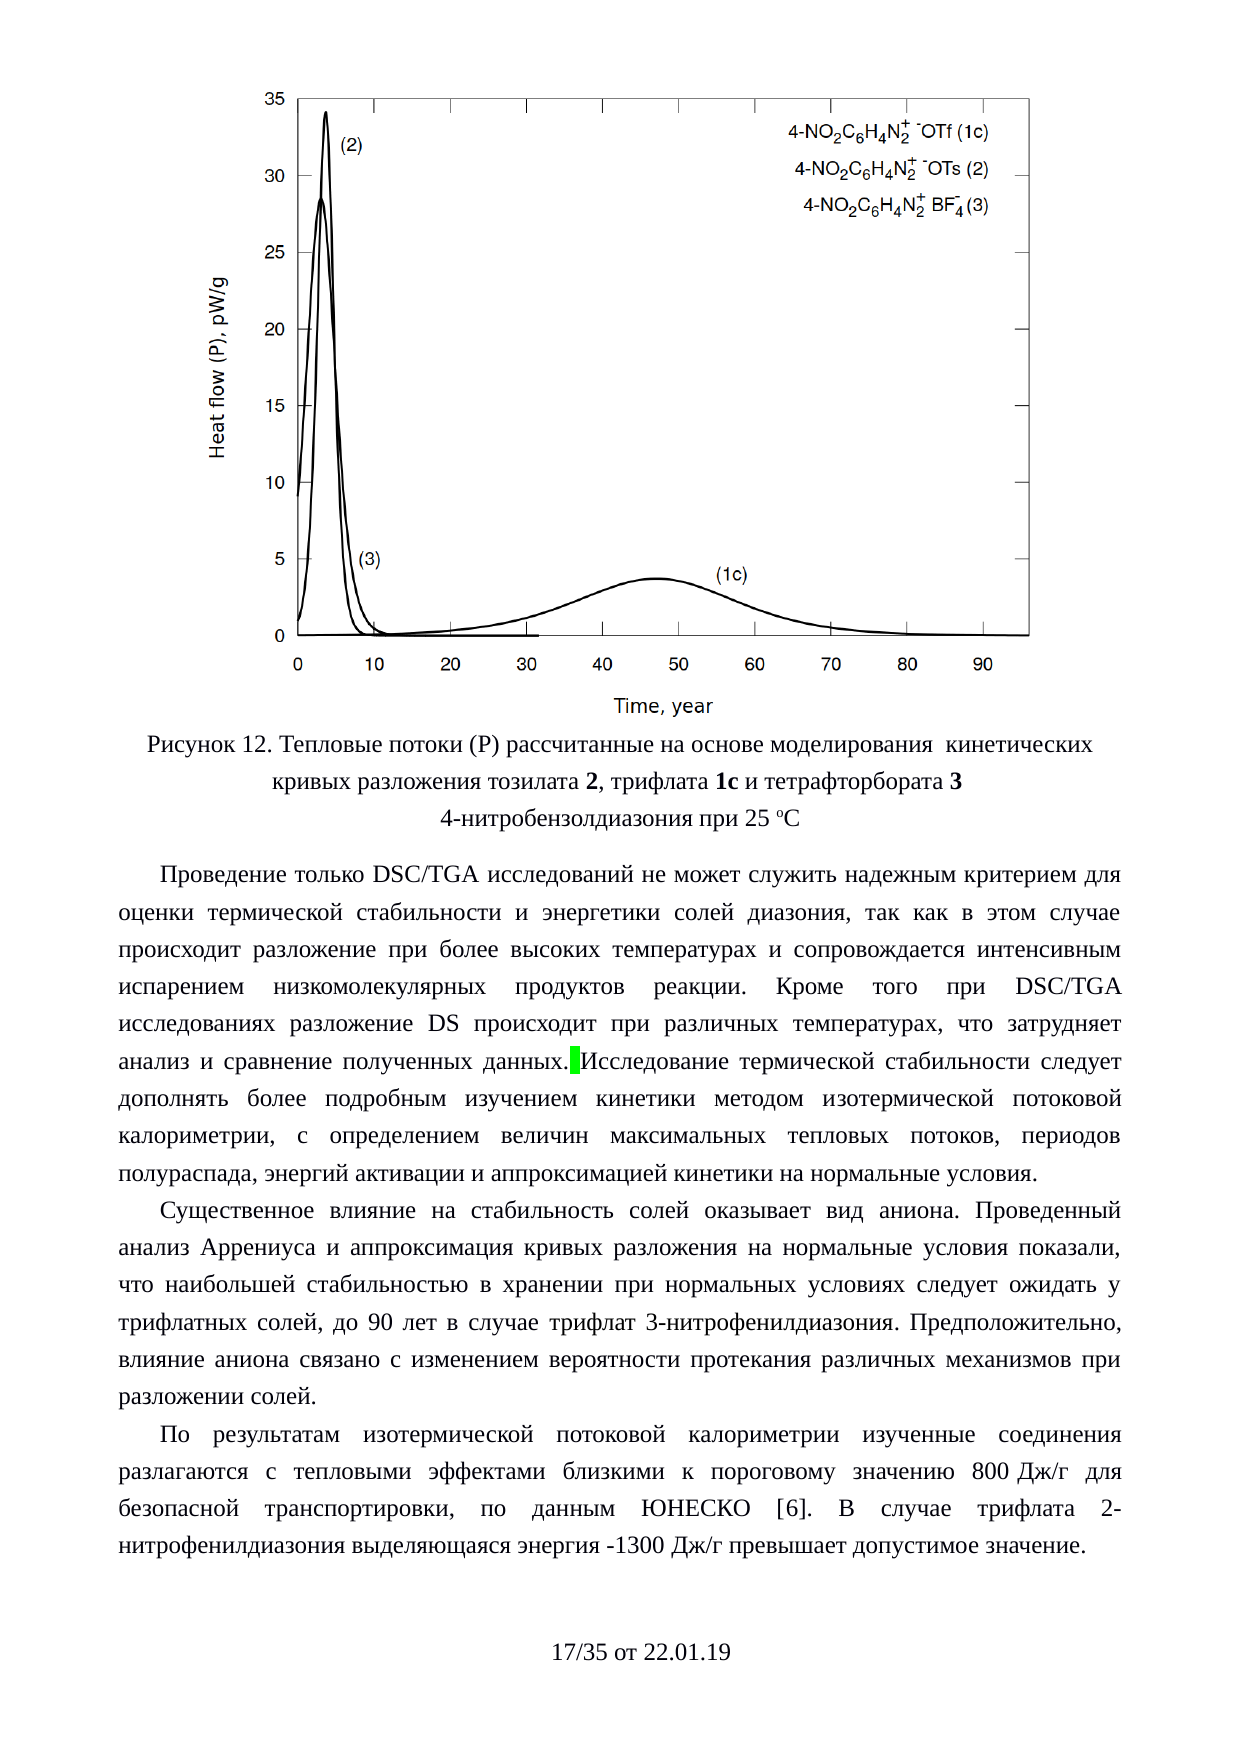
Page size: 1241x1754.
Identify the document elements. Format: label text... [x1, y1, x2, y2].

text Существенное влияние на стабильность солей оказывает вид аниона. Проведенный анализ Аррениуса и аппроксимация кривых разложения на нормальные условия показали, что наибольшей стабильностью в хранении при нормальных условиях следует ожидать у трифлатных солей, до 90 лет в случае трифлат 3-нитрофенилдиазония. Предположительно, влияние аниона связано с изменением вероятности протекания различных механизмов при разложении солей. [118, 1195, 1122, 1410]
text По результатам изотермической потоковой калориметрии изученные соединения разлагаются с тепловыми эффектами близкими к пороговому значению 800 Дж/г для безопасной транспортировки, по данным ЮНЕСКО [6]. В случае трифлата 2-нитрофенилдиазония выделяющаяся энергия -1300 Дж/г превышает допустимое значение. [118, 1419, 1122, 1559]
picture [203, 88, 1037, 721]
text 4-нитробензолдиазония при 25 оС [118, 803, 1122, 832]
text Рисунок 12. Тепловые потоки (P) рассчитанные на основе моделирования кинетических кривых разложения тозилата 2, трифлата 1c и тетрафторбората 3 [118, 729, 1122, 795]
text Проведение только DSC/TGA исследований не может служить надежным критерием для оценки термической стабильности и энергетики солей диазония, так как в этом случае происходит разложение при более высоких температурах и сопровождается интенсивным испарением низкомолекулярных продуктов реакции. Кроме того при DSC/TGA исследованиях разложение DS происходит при различных температурах, что затрудняет анализ и сравнение полученных данных. Исследование термической стабильности следует дополнять более подробным изучением кинетики методом изотермической потоковой калориметрии, с определением величин максимальных тепловых потоков, периодов полураспада, энергий активации и аппроксимацией кинетики на нормальные условия. [118, 859, 1122, 1186]
